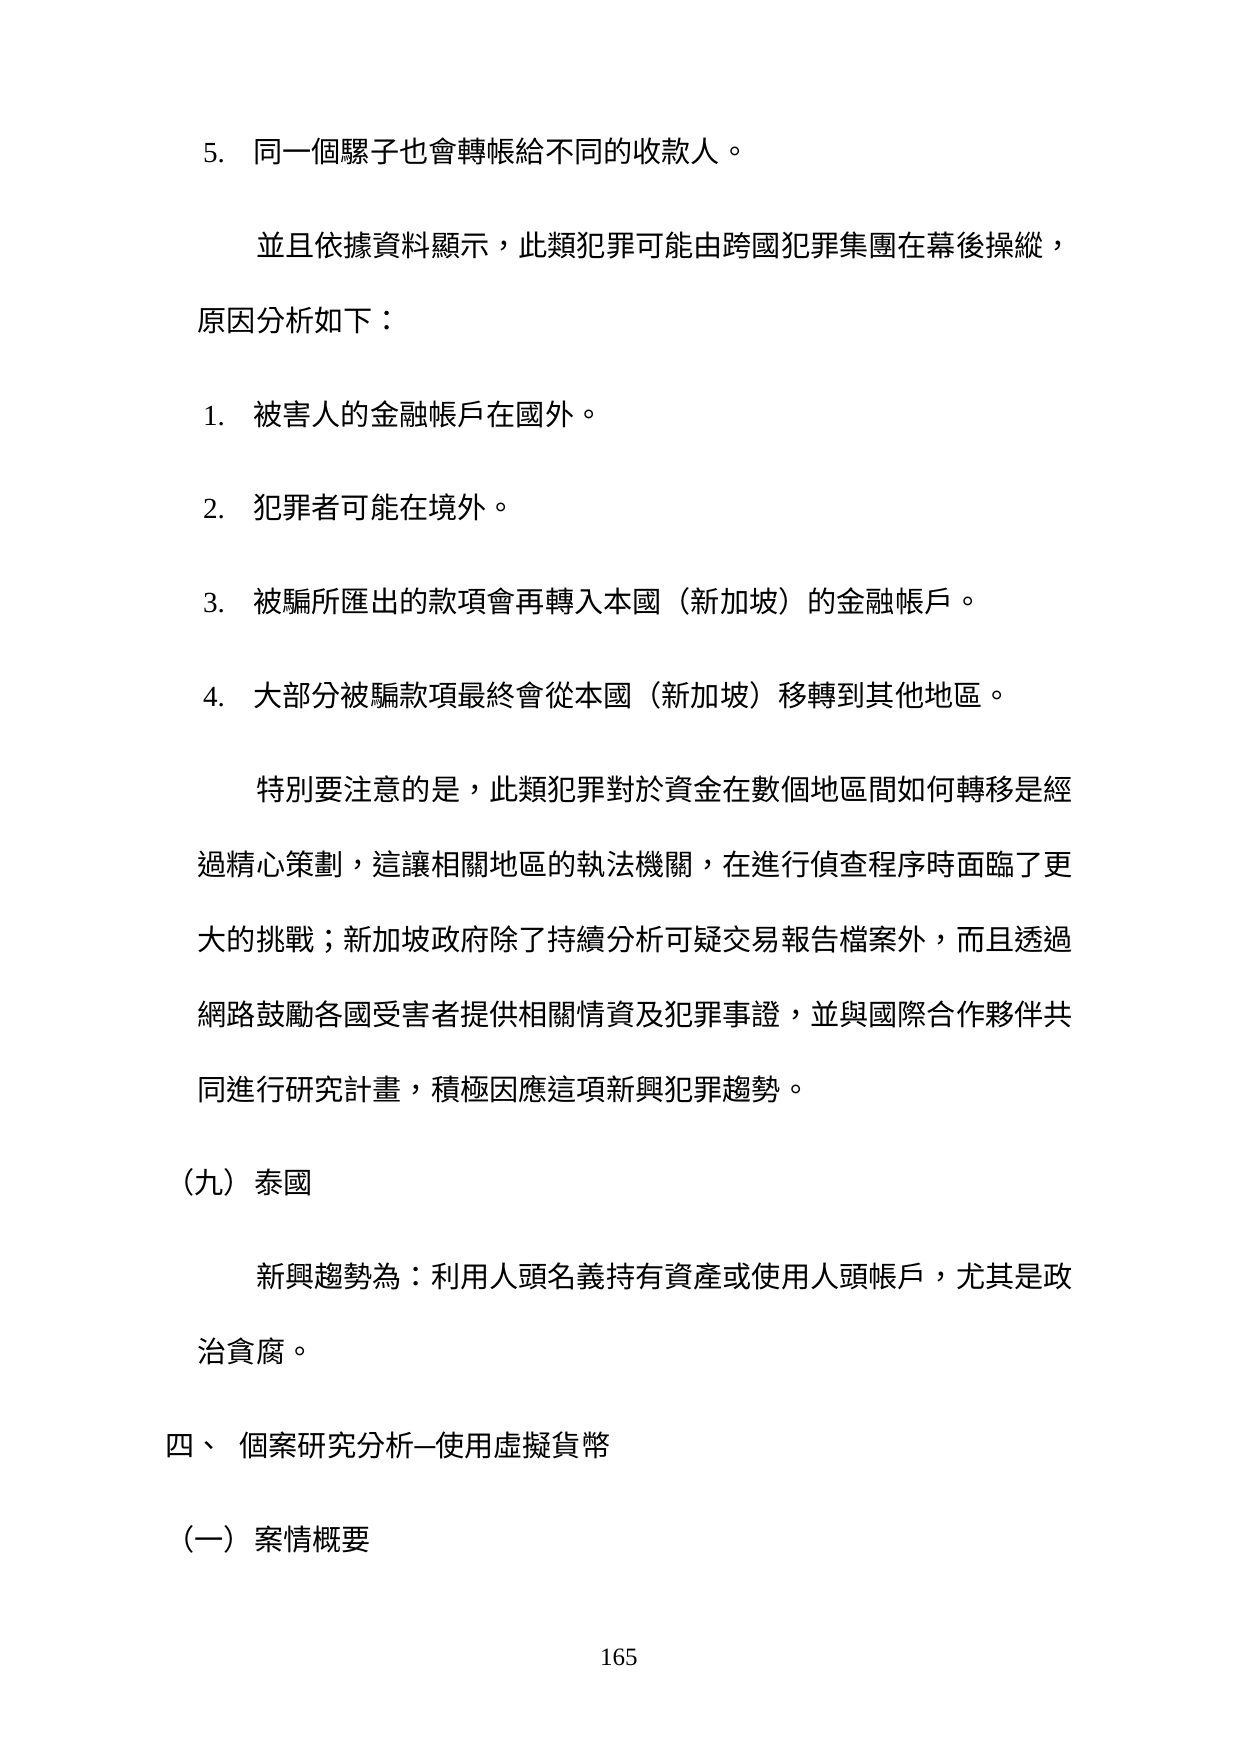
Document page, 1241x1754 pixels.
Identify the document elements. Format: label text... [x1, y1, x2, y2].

subtitle 個案研究分析─使用虛擬貨幣 [165, 1406, 1075, 1481]
list 犯罪者可能在境外。 [203, 468, 1075, 543]
text 特別要注意的是，此類犯罪對於資金在數個地區間如何轉移是經過精心策劃，這讓相關地區的執法機關，在進行偵查程序時面臨了更大的挑戰；新加坡政府除了持續分析可疑交易報告檔案外，而且透過網路鼓勵各國受害者提供相關情資及犯罪事證，並與國際合作夥伴共同進行研究計畫，積極因應這項新興犯罪趨勢。 [197, 750, 1075, 1125]
list 被害人的金融帳戶在國外。 [203, 375, 1075, 450]
list 泰國 [165, 1143, 1075, 1218]
text 新興趨勢為：利用人頭名義持有資產或使用人頭帳戶，尤其是政治貪腐。 [197, 1237, 1075, 1387]
list 被騙所匯出的款項會再轉入本國（新加坡）的金融帳戶。 [203, 562, 1075, 637]
list 案情概要 [165, 1500, 1075, 1575]
text 並且依據資料顯示，此類犯罪可能由跨國犯罪集團在幕後操縱，原因分析如下： [197, 206, 1075, 356]
list 同一個騾子也會轉帳給不同的收款人。 [203, 112, 1075, 187]
list 大部分被騙款項最終會從本國（新加坡）移轉到其他地區。 [203, 656, 1075, 731]
